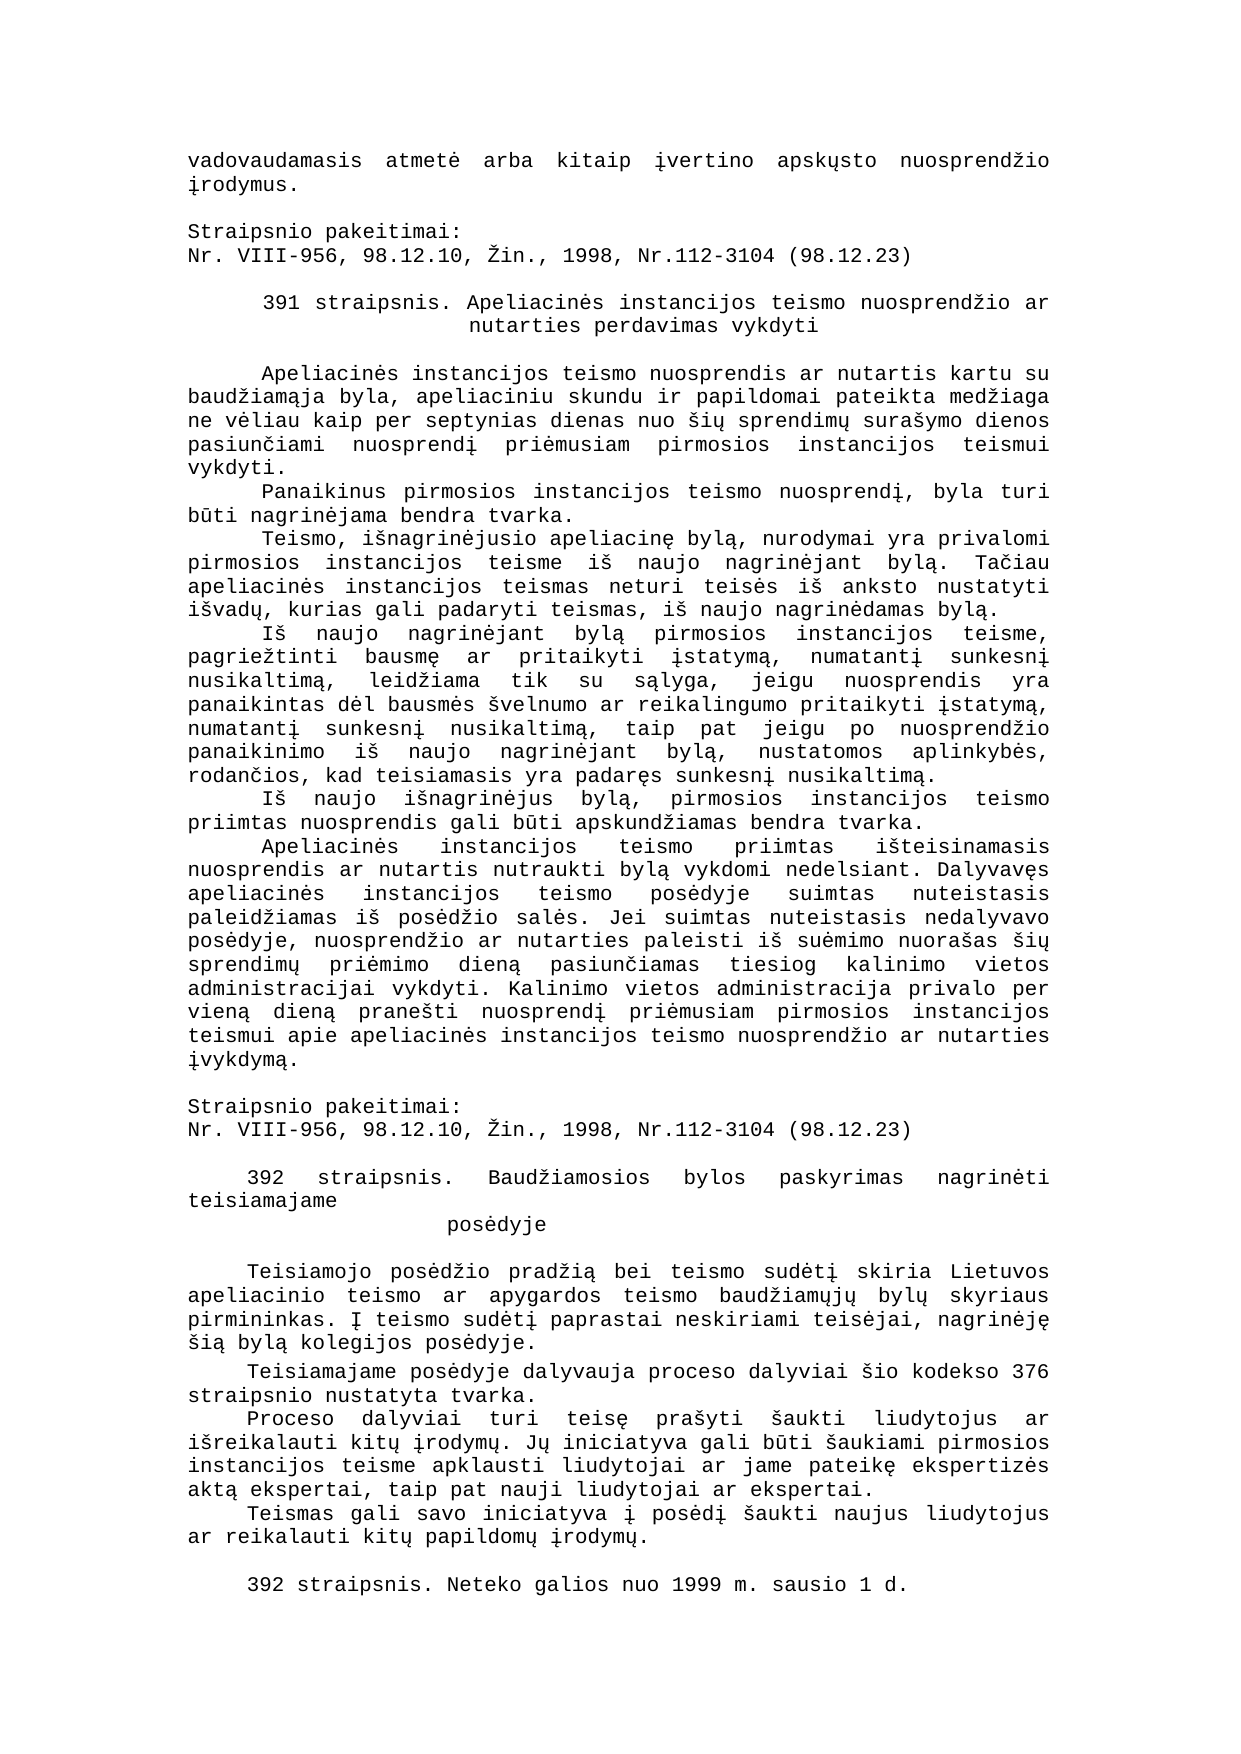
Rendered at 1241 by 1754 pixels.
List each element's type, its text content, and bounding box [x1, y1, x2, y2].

text Proceso dalyviai turi teisę prašyti šaukti liudytojus ar išreikalauti kitų įrodymų. Jų iniciatyva gali būti šaukiami pirmosios instancijos teisme apklausti liudytojai ar jame pateikę ekspertizės aktą ekspertai, taip pat nauji liudytojai ar ekspertai. [187, 1408, 1050, 1503]
text 392 straipsnis. Neteko galios nuo 1999 m. sausio 1 d. [187, 1574, 1050, 1597]
text Apeliacinės instancijos teismo nuosprendis ar nutartis kartu su baudžiamąja byla, apeliaciniu skundu ir papildomai pateikta medžiaga ne vėliau kaip per septynias dienas nuo šių sprendimų surašymo dienos pasiunčiami nuosprendį priėmusiam pirmosios instancijos teismui vykdyti. [187, 363, 1050, 481]
text Teismo, išnagrinėjusio apeliacinę bylą, nurodymai yra privalomi pirmosios instancijos teisme iš naujo nagrinėjant bylą. Tačiau apeliacinės instancijos teismas neturi teisės iš anksto nustatyti išvadų, kurias gali padaryti teismas, iš naujo nagrinėdamas bylą. [187, 528, 1050, 623]
text Apeliacinės instancijos teismo priimtas išteisinamasis nuosprendis ar nutartis nutraukti bylą vykdomi nedelsiant. Dalyvavęs apeliacinės instancijos teismo posėdyje suimtas nuteistasis paleidžiamas iš posėdžio salės. Jei suimtas nuteistasis nedalyvavo posėdyje, nuosprendžio ar nutarties paleisti iš suėmimo nuorašas šių sprendimų priėmimo dieną pasiunčiamas tiesiog kalinimo vietos administracijai vykdyti. Kalinimo vietos administracija privalo per vieną dieną pranešti nuosprendį priėmusiam pirmosios instancijos teismui apie apeliacinės instancijos teismo nuosprendžio ar nutarties įvykdymą. [187, 836, 1050, 1072]
text 391 straipsnis. Apeliacinės instancijos teismo nuosprendžio ar nutarties perdavimas vykdyti [262, 292, 1050, 339]
text Iš naujo nagrinėjant bylą pirmosios instancijos teisme, pagriežtinti bausmę ar pritaikyti įstatymą, numatantį sunkesnį nusikaltimą, leidžiama tik su sąlyga, jeigu nuosprendis yra panaikintas dėl bausmės švelnumo ar reikalingumo pritaikyti įstatymą, numatantį sunkesnį nusikaltimą, taip pat jeigu po nuosprendžio panaikinimo iš naujo nagrinėjant bylą, nustatomos aplinkybės, rodančios, kad teisiamasis yra padaręs sunkesnį nusikaltimą. [187, 623, 1050, 788]
text 392 straipsnis. Baudžiamosios bylos paskyrimas nagrinėti teisiamajame [187, 1167, 1050, 1214]
text Nr. VIII-956, 98.12.10, Žin., 1998, Nr.112-3104 (98.12.23) [187, 1119, 1050, 1143]
text Panaikinus pirmosios instancijos teismo nuosprendį, byla turi būti nagrinėjama bendra tvarka. [187, 481, 1050, 528]
text posėdyje [187, 1214, 1050, 1238]
text Iš naujo išnagrinėjus bylą, pirmosios instancijos teismo priimtas nuosprendis gali būti apskundžiamas bendra tvarka. [187, 788, 1050, 836]
text Straipsnio pakeitimai: [187, 221, 1050, 244]
text Straipsnio pakeitimai: [187, 1096, 1050, 1119]
text Nr. VIII-956, 98.12.10, Žin., 1998, Nr.112-3104 (98.12.23) [187, 244, 1050, 268]
text Teismas gali savo iniciatyva į posėdį šaukti naujus liudytojus ar reikalauti kitų papildomų įrodymų. [187, 1503, 1050, 1550]
text vadovaudamasis atmetė arba kitaip įvertino apskųsto nuosprendžio įrodymus. [187, 150, 1050, 197]
text Teisiamajame posėdyje dalyvauja proceso dalyviai šio kodekso 376 straipsnio nustatyta tvarka. [187, 1361, 1050, 1408]
text Teisiamojo posėdžio pradžią bei teismo sudėtį skiria Lietuvos apeliacinio teismo ar apygardos teismo baudžiamųjų bylų skyriaus pirmininkas. Į teismo sudėtį paprastai neskiriami teisėjai, nagrinėję šią bylą kolegijos posėdyje. [187, 1261, 1050, 1356]
